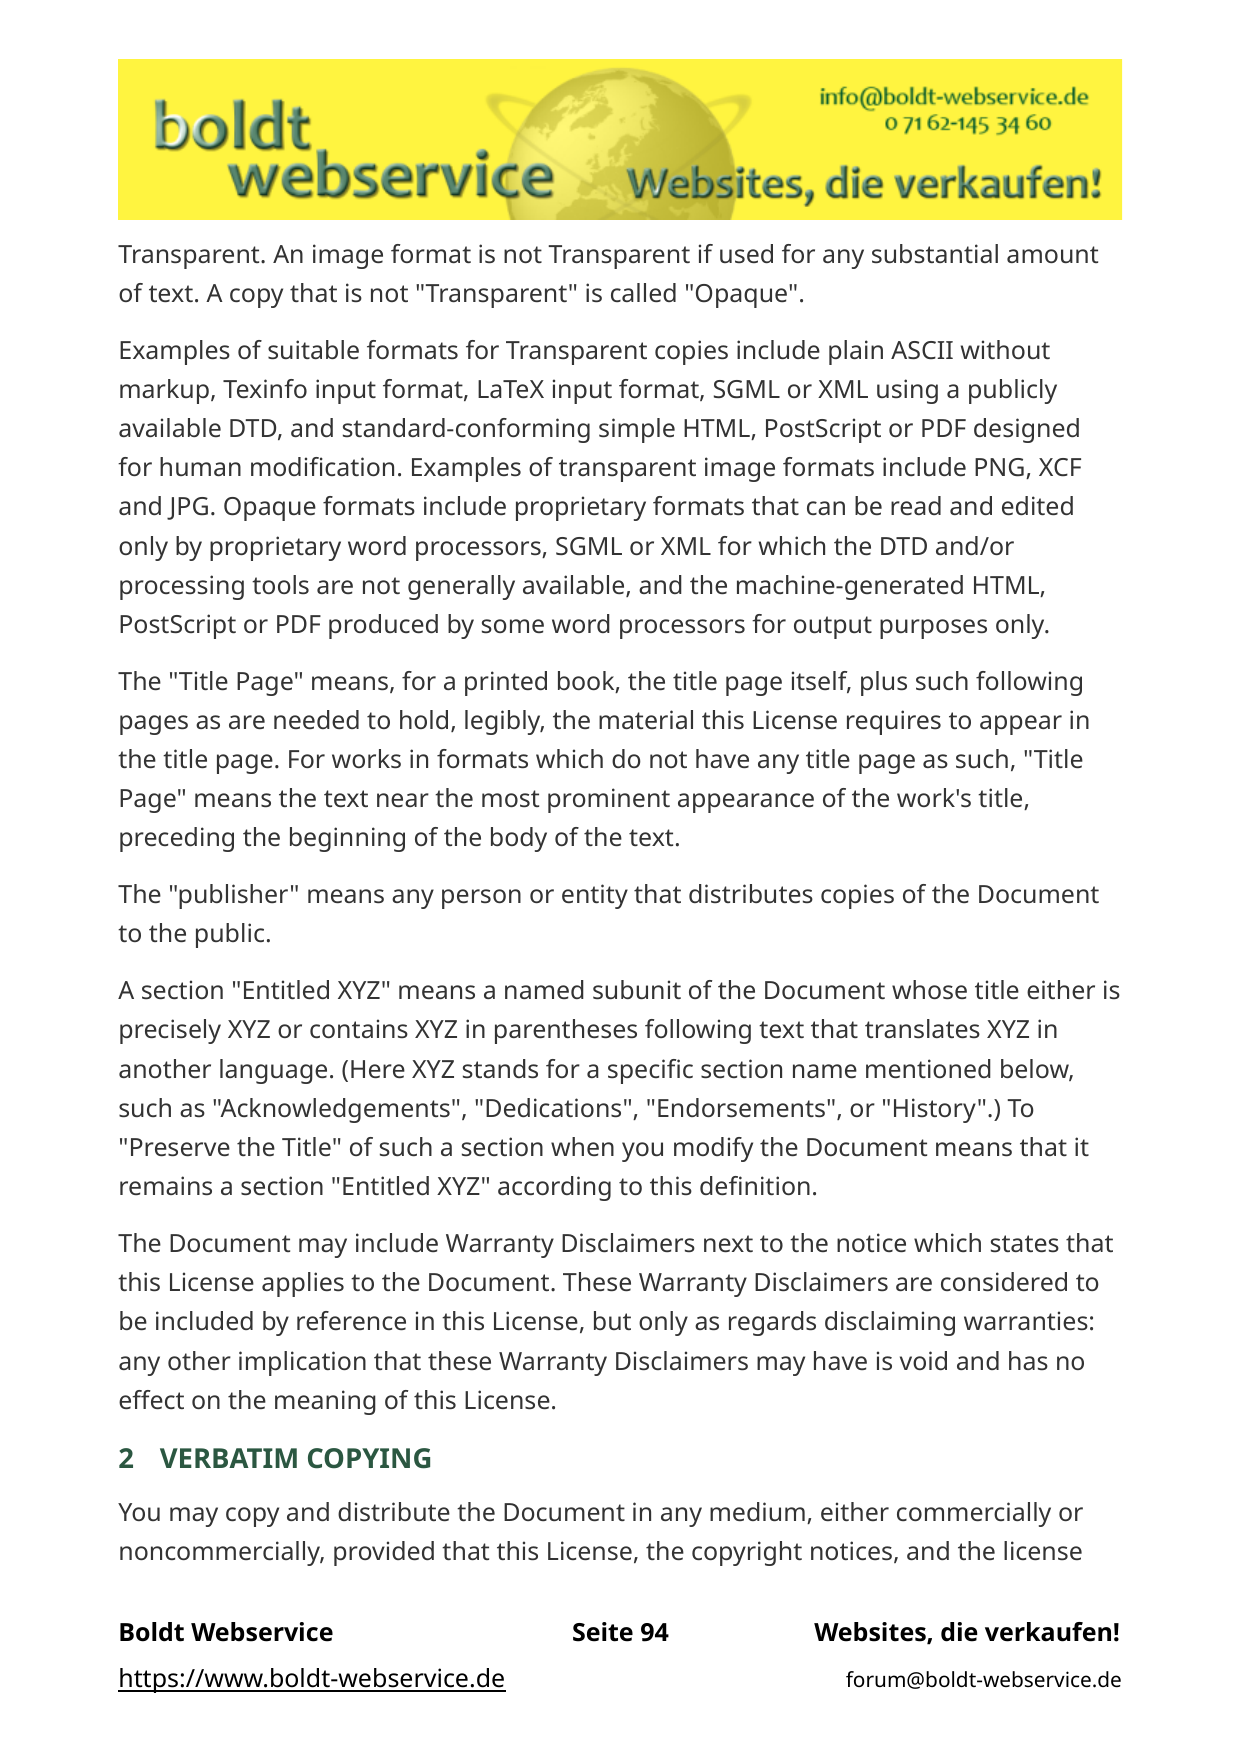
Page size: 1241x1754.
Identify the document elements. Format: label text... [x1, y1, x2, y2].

text A section "Entitled XYZ" means a named subunit of the Document whose title either is precisely XYZ or contains XYZ in parentheses following text that translates XYZ in another language. (Here XYZ stands for a specific section name mentioned below, such as "Acknowledgements", "Dedications", "Endorsements", or "History".) To "Preserve the Title" of such a section when you modify the Document means that it remains a section "Entitled XYZ" according to this definition. [118, 973, 1122, 1203]
text The "Title Page" means, for a printed book, the title page itself, plus such following pages as are needed to hold, legibly, the material this License requires to appear in the title page. For works in formats which do not have any title page as such, "Title Page" means the text near the most prominent appearance of the work's title, preceding the beginning of the body of the text. [118, 663, 1122, 854]
text Examples of suitable formats for Transparent copies include plain ASCII without markup, Texinfo input format, LaTeX input format, SGML or XML using a publicly available DTD, and standard-conforming simple HTML, PostScript or PDF designed for human modification. Examples of transparent image formats include PNG, XCF and JPG. Opaque formats include proprietary formats that can be read and edited only by proprietary word processors, SGML or XML for which the DTD and/or processing tools are not generally available, and the machine-generated HTML, PostScript or PDF produced by some word processors for output purposes only. [118, 332, 1122, 641]
text Transparent. An image format is not Transparent if used for any substantial amount of text. A copy that is not "Transparent" is called "Opaque". [118, 236, 1122, 309]
text You may copy and distribute the Document in any medium, either commercially or noncommercially, provided that this License, the copyright notices, and the license [118, 1494, 1122, 1568]
subtitle VERBATIM COPYING [118, 1439, 1122, 1477]
text The "publisher" means any person or entity that distributes copies of the Document to the public. [118, 877, 1122, 950]
text The Document may include Warranty Disclaimers next to the notice which states that this License applies to the Document. These Warranty Disclaimers are considered to be included by reference in this License, but only as regards disclaiming warranties: any other implication that these Warranty Disclaimers may have is void and has no effect on the meaning of this License. [118, 1226, 1122, 1416]
picture [118, 59, 1123, 220]
